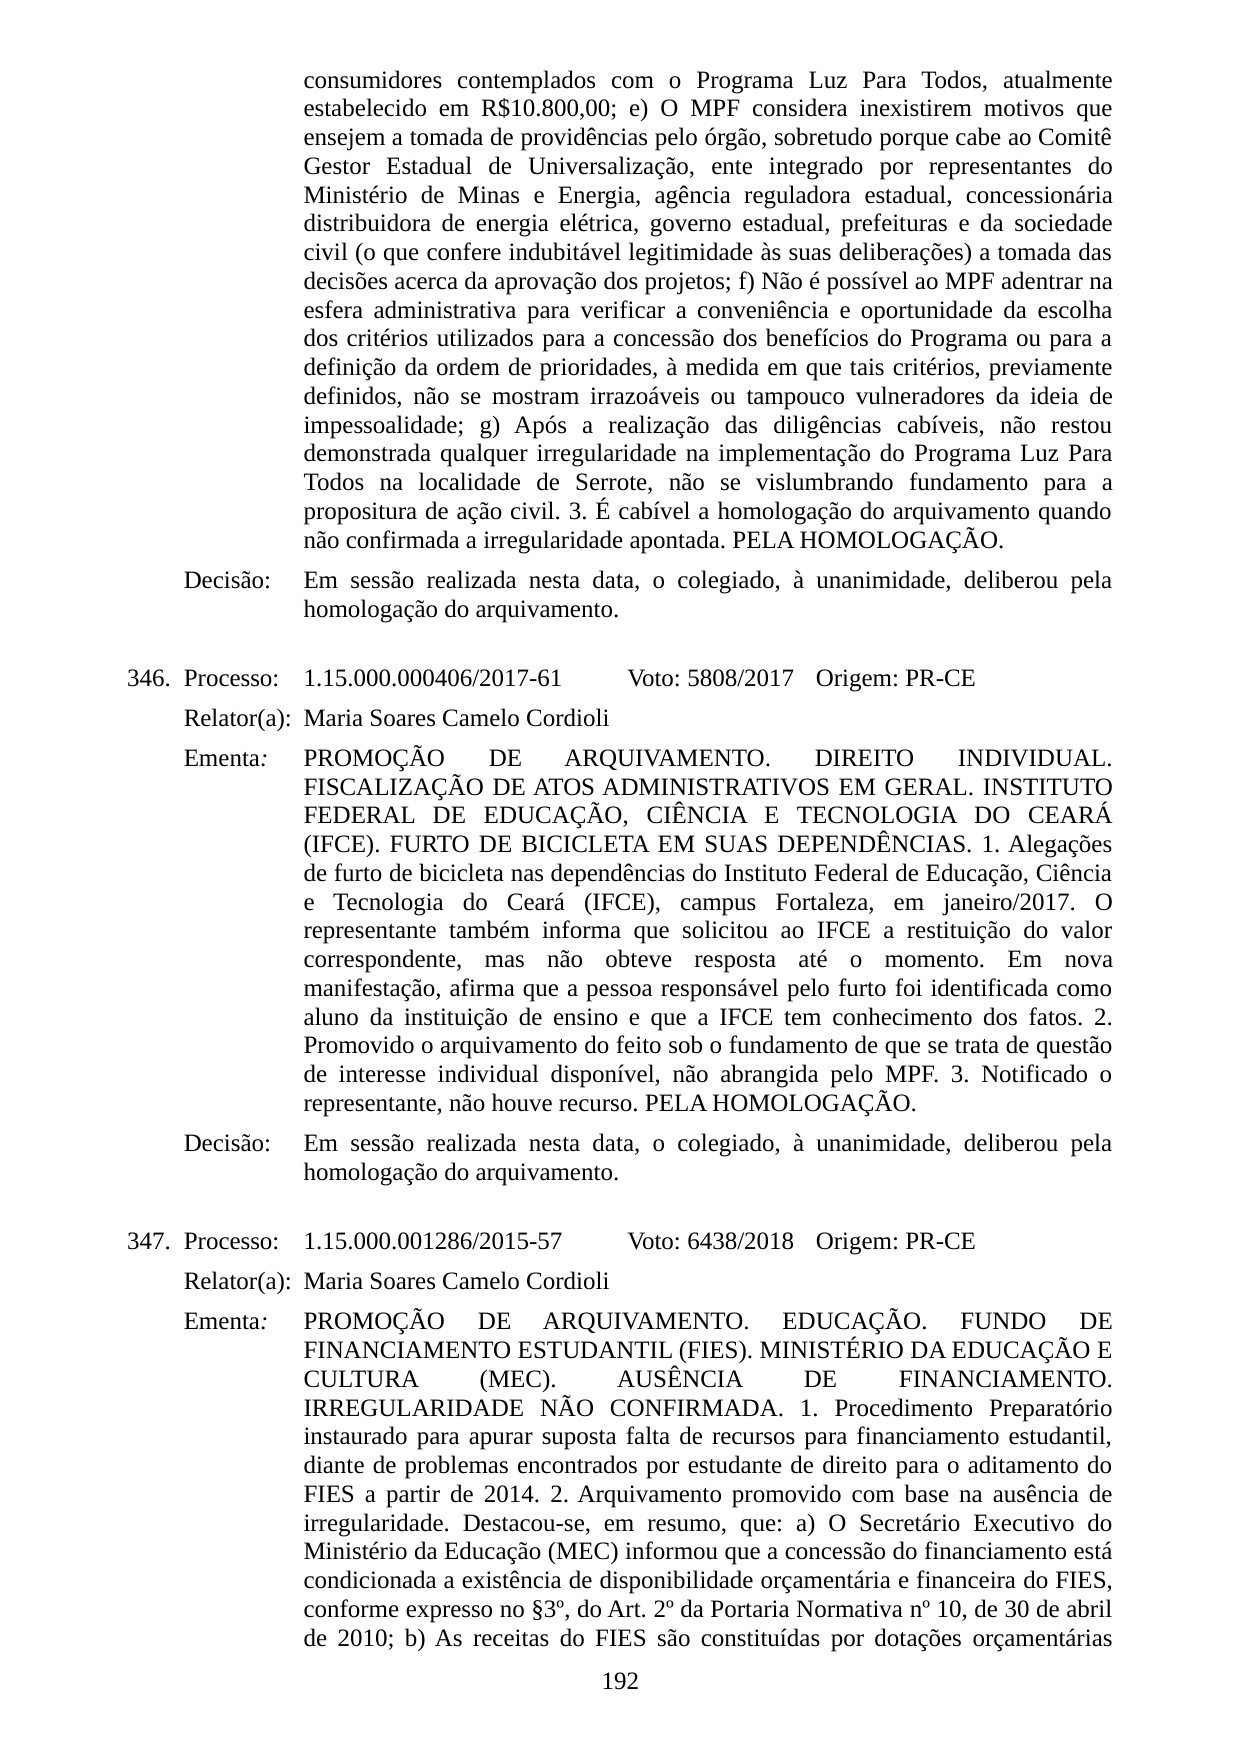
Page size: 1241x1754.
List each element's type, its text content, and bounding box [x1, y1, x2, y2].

table_cell Ementa: [178, 1301, 298, 1657]
table_cell [121, 1123, 178, 1192]
table_cell Em sessão realizada nesta data, o colegiado, à unanimidade, deliberou pela homologação do arquivamento. [298, 1123, 1119, 1192]
table_cell [121, 1261, 178, 1301]
table_cell consumidores contemplados com o Programa Luz Para Todos, atualmente estabelecido em R$10.800,00; e) O MPF considera inexistirem motivos que ensejem a tomada de providências pelo órgão, sobretudo porque cabe ao Comitê Gestor Estadual de Universalização, ente integrado por representantes do Ministério de Minas e Energia, agência reguladora estadual, concessionária distribuidora de energia elétrica, governo estadual, prefeituras e da sociedade civil (o que confere indubitável legitimidade às suas deliberações) a tomada das decisões acerca da aprovação dos projetos; f) Não é possível ao MPF adentrar na esfera administrativa para verificar a conveniência e oportunidade da escolha dos critérios utilizados para a concessão dos benefícios do Programa ou para a definição da ordem de prioridades, à medida em que tais critérios, previamente definidos, não se mostram irrazoáveis ou tampouco vulneradores da ideia de impessoalidade; g) Após a realização das diligências cabíveis, não restou demonstrada qualquer irregularidade na implementação do Programa Luz Para Todos na localidade de Serrote, não se vislumbrando fundamento para a propositura de ação civil. 3. É cabível a homologação do arquivamento quando não confirmada a irregularidade apontada. PELA HOMOLOGAÇÃO. [298, 59, 1119, 559]
table_cell [121, 697, 178, 737]
table_header Voto: 5808/2017 [621, 657, 810, 697]
table_cell [121, 559, 178, 628]
table_cell Ementa: [178, 738, 298, 1123]
table_header Processo: [178, 657, 298, 697]
table_cell Relator(a): [178, 697, 298, 737]
table_cell Em sessão realizada nesta data, o colegiado, à unanimidade, deliberou pela homologação do arquivamento. [298, 559, 1119, 628]
table_header 1.15.000.000406/2017-61 [298, 657, 621, 697]
table_header 346. [121, 657, 178, 697]
table_cell Decisão: [178, 559, 298, 628]
table_cell PROMOÇÃO DE ARQUIVAMENTO. EDUCAÇÃO. FUNDO DE FINANCIAMENTO ESTUDANTIL (FIES). MINISTÉRIO DA EDUCAÇÃO E CULTURA (MEC). AUSÊNCIA DE FINANCIAMENTO. IRREGULARIDADE NÃO CONFIRMADA. 1. Procedimento Preparatório instaurado para apurar suposta falta de recursos para financiamento estudantil, diante de problemas encontrados por estudante de direito para o aditamento do FIES a partir de 2014. 2. Arquivamento promovido com base na ausência de irregularidade. Destacou-se, em resumo, que: a) O Secretário Executivo do Ministério da Educação (MEC) informou que a concessão do financiamento está condicionada a existência de disponibilidade orçamentária e financeira do FIES, conforme expresso no §3º, do Art. 2º da Portaria Normativa nº 10, de 30 de abril de 2010; b) As receitas do FIES são constituídas por dotações orçamentárias [298, 1301, 1119, 1657]
table_cell [178, 59, 298, 559]
table_cell Relator(a): [178, 1261, 298, 1301]
table_cell PROMOÇÃO DE ARQUIVAMENTO. DIREITO INDIVIDUAL. FISCALIZAÇÃO DE ATOS ADMINISTRATIVOS EM GERAL. INSTITUTO FEDERAL DE EDUCAÇÃO, CIÊNCIA E TECNOLOGIA DO CEARÁ (IFCE). FURTO DE BICICLETA EM SUAS DEPENDÊNCIAS. 1. Alegações de furto de bicicleta nas dependências do Instituto Federal de Educação, Ciência e Tecnologia do Ceará (IFCE), campus Fortaleza, em janeiro/2017. O representante também informa que solicitou ao IFCE a restituição do valor correspondente, mas não obteve resposta até o momento. Em nova manifestação, afirma que a pessoa responsável pelo furto foi identificada como aluno da instituição de ensino e que a IFCE tem conhecimento dos fatos. 2. Promovido o arquivamento do feito sob o fundamento de que se trata de questão de interesse individual disponível, não abrangida pelo MPF. 3. Notificado o representante, não houve recurso. PELA HOMOLOGAÇÃO. [298, 738, 1119, 1123]
table_header Processo: [178, 1220, 298, 1261]
table_cell Maria Soares Camelo Cordioli [298, 697, 1119, 737]
table_cell Maria Soares Camelo Cordioli [298, 1261, 1119, 1301]
table_header Origem: PR-CE [810, 1220, 1119, 1261]
table_cell [121, 1301, 178, 1657]
table_cell Decisão: [178, 1123, 298, 1192]
table_header Voto: 6438/2018 [621, 1220, 810, 1261]
table_cell [121, 738, 178, 1123]
table_header Origem: PR-CE [810, 657, 1119, 697]
table_header 347. [121, 1220, 178, 1261]
table_header 1.15.000.001286/2015-57 [298, 1220, 621, 1261]
table_cell [121, 59, 178, 559]
